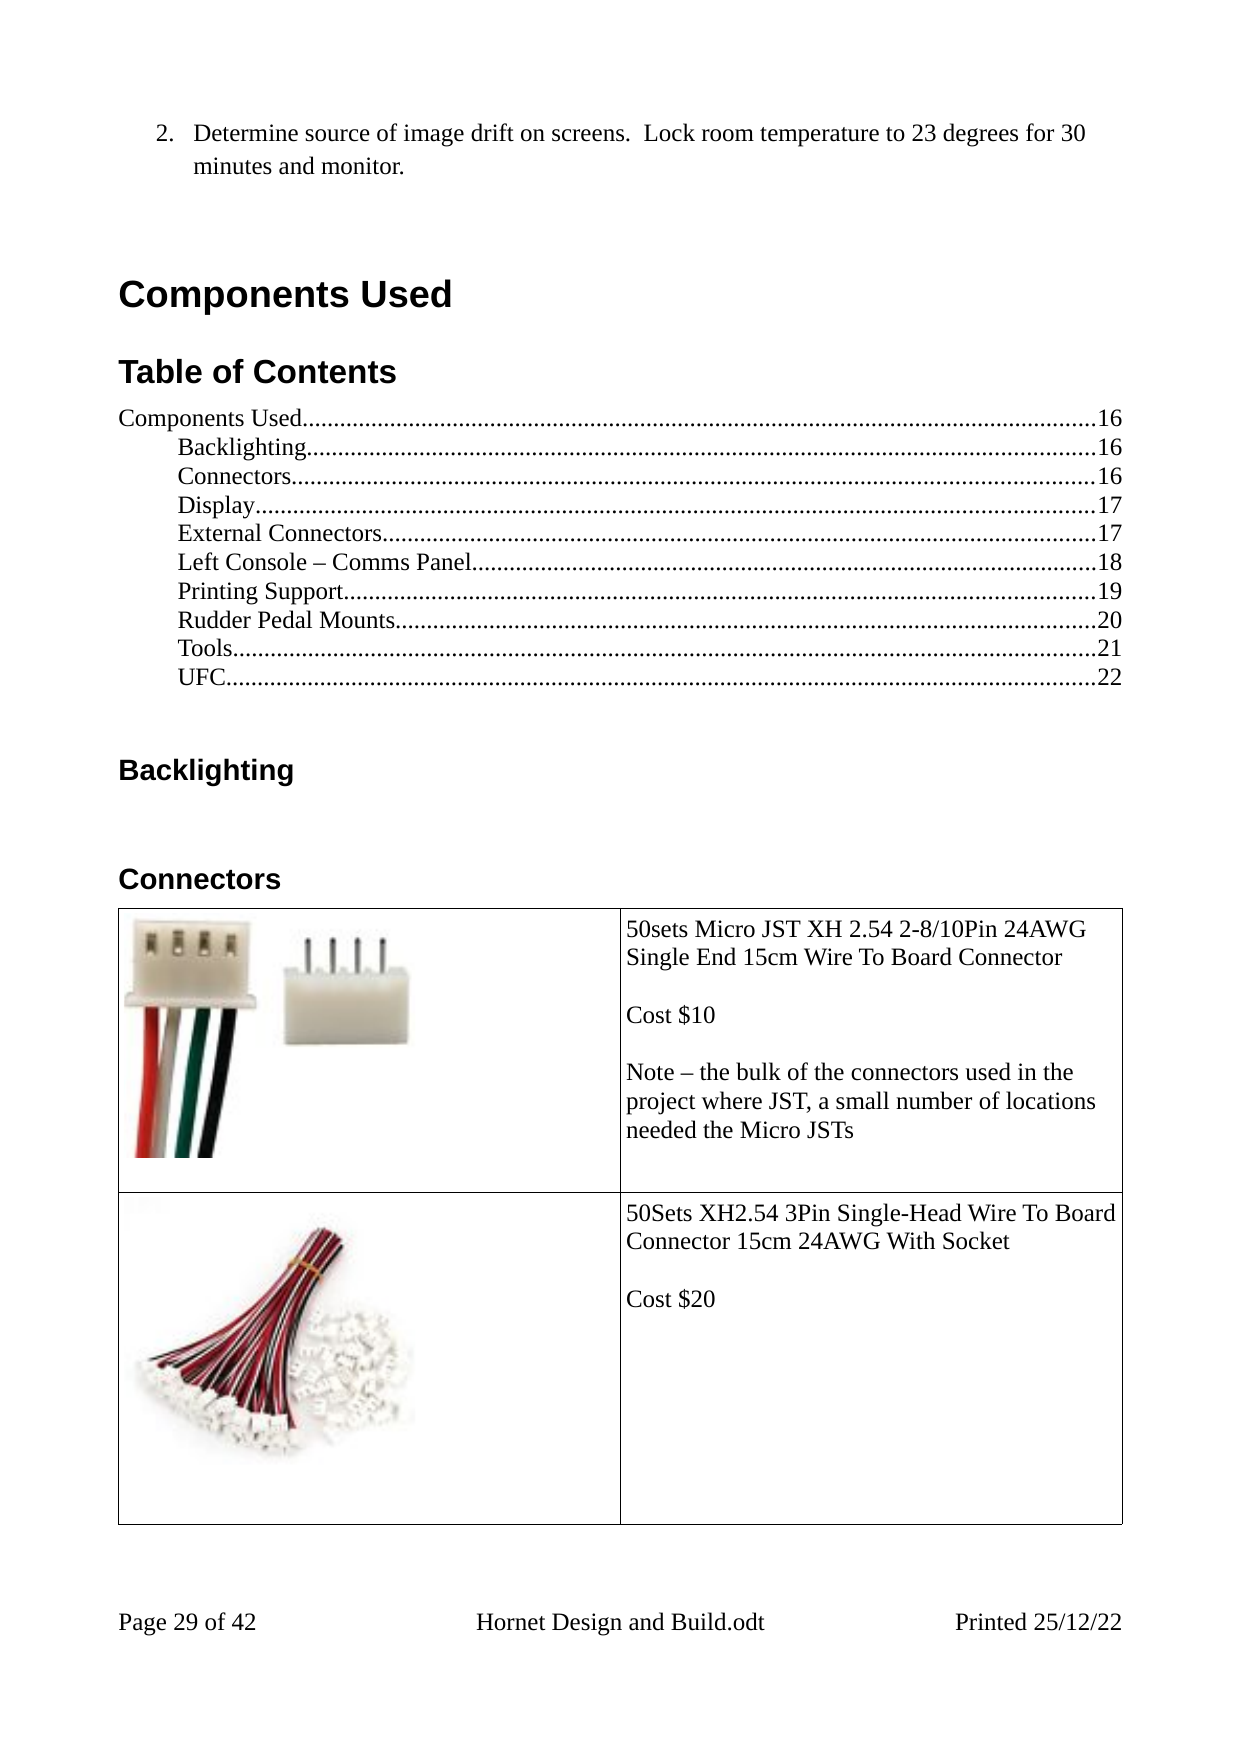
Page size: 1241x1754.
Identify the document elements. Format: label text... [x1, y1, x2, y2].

subtitle Components Used [118, 271, 1122, 315]
subtitle Connectors [118, 862, 1122, 895]
text Printing Support 19 [177, 576, 1122, 605]
table_header [119, 909, 620, 1192]
text Backlighting 16 [177, 432, 1122, 461]
table_cell [119, 1193, 620, 1524]
text Rudder Pedal Mounts 20 [177, 605, 1122, 633]
text UFC 22 [177, 662, 1122, 691]
table_cell 50Sets XH2.54 3Pin Single-Head Wire To Board Connector 15cm 24AWG With Socket Cost $20 [621, 1193, 1122, 1524]
subtitle Table of Contents [118, 352, 1122, 391]
text Display 17 [177, 490, 1122, 518]
picture [123, 1197, 416, 1490]
text External Connectors 17 [177, 518, 1122, 547]
text Connectors 16 [177, 461, 1122, 490]
subtitle Backlighting [118, 753, 1122, 787]
text Left Console – Comms Panel 18 [177, 547, 1122, 576]
text Components Used 16 [118, 403, 1122, 432]
table_header 50sets Micro JST XH 2.54 2-8/10Pin 24AWG Single End 15cm Wire To Board Connector Cost $10 Note – the bulk of the connectors used in the project where JST, a small number of locations needed the Micro JSTs [621, 909, 1122, 1192]
text Tools 21 [177, 633, 1122, 662]
list Determine source of image drift on screens. Lock room temperature to 23 degrees for 30 minutes and monitor. [156, 118, 1122, 180]
picture [123, 913, 416, 1158]
